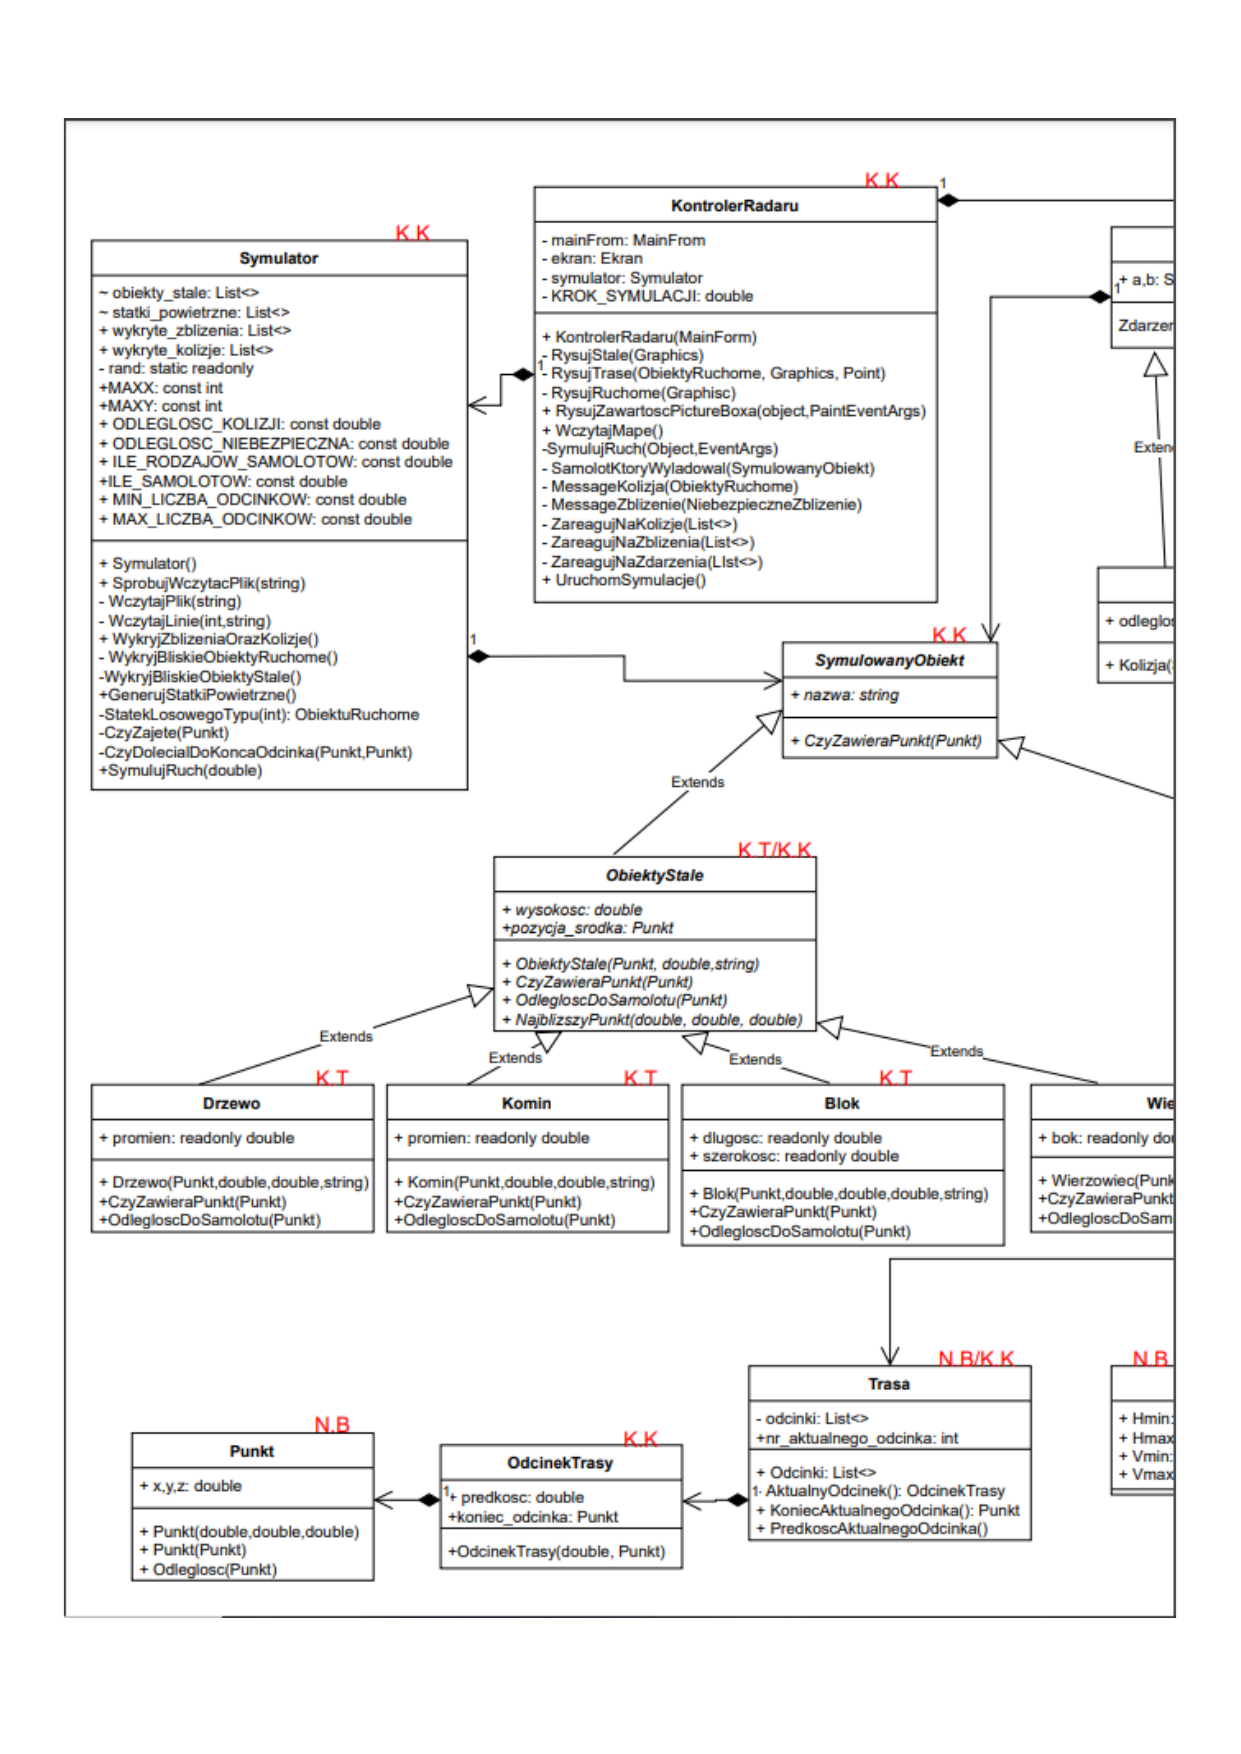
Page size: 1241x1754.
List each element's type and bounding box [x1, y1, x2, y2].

picture [63, 118, 1177, 1618]
